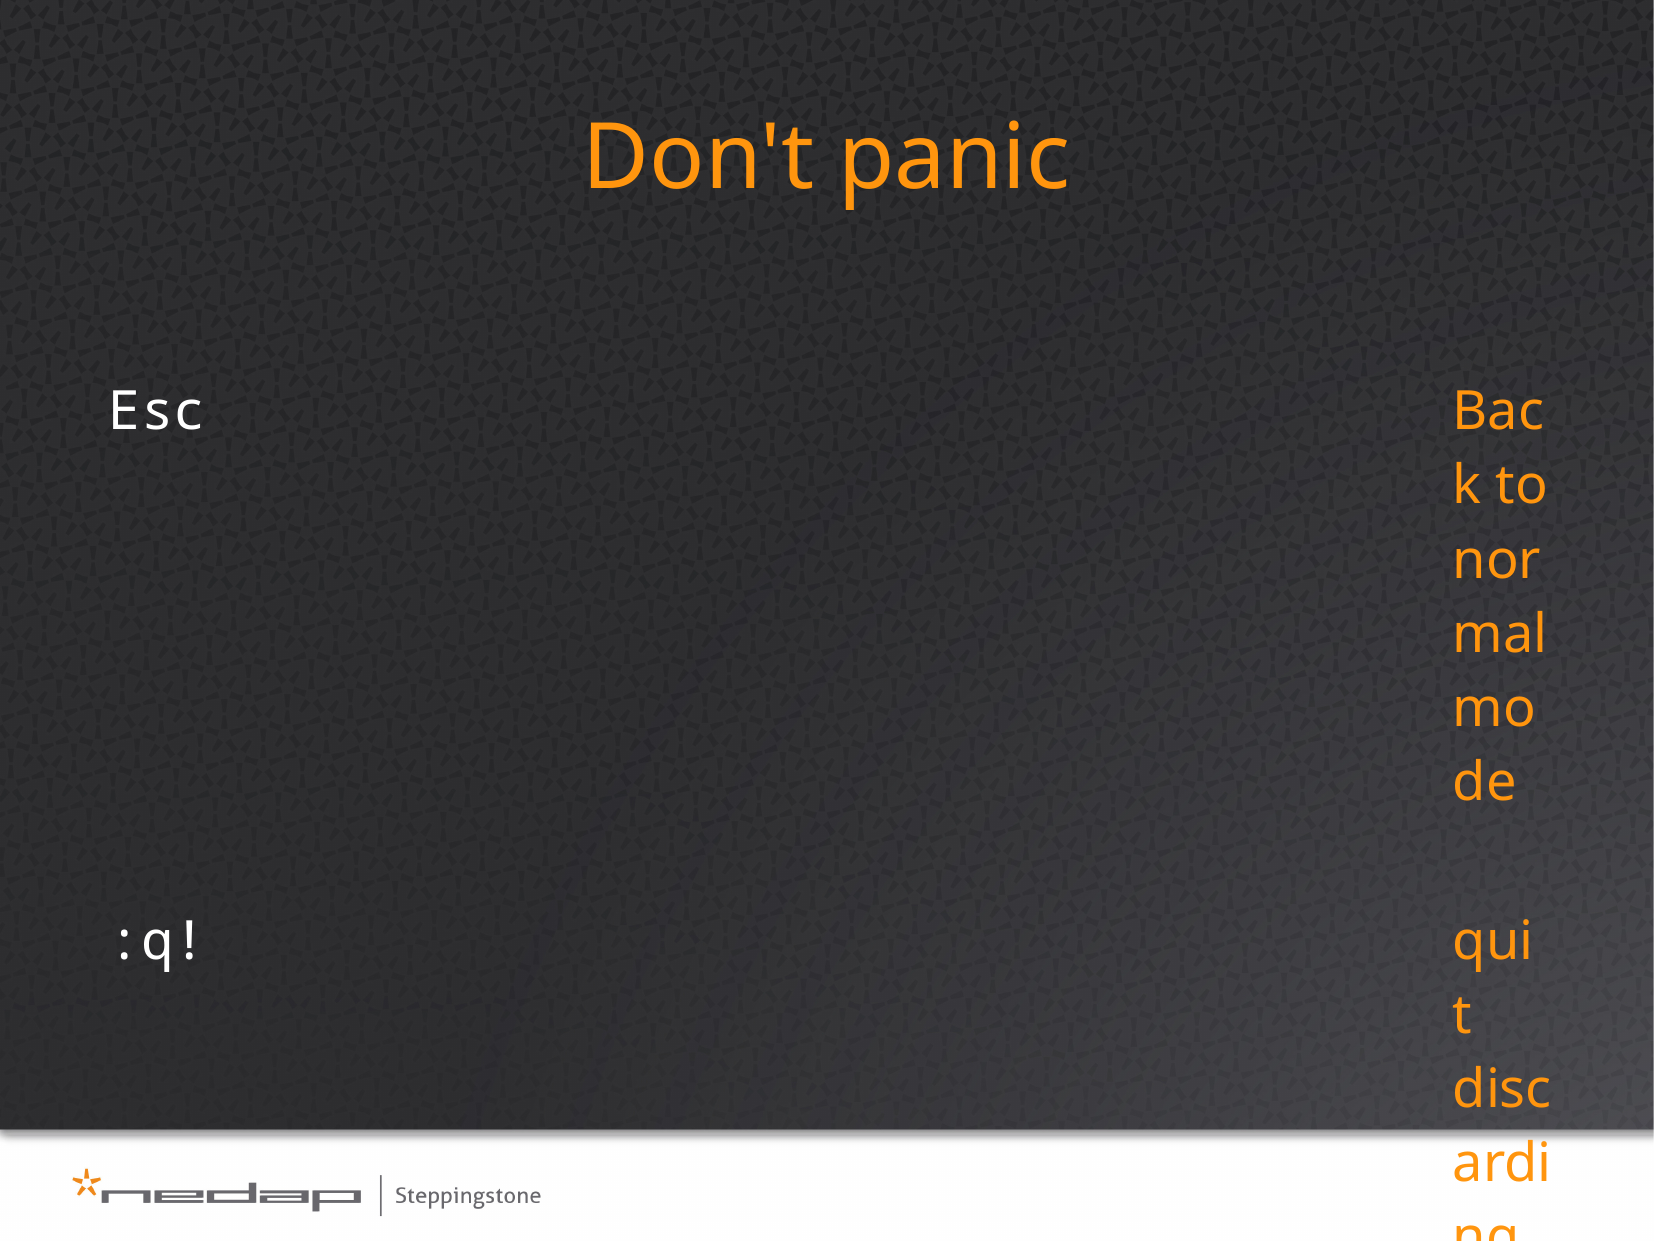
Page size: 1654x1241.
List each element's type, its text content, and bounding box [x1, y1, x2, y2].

table_header Esc [103, 366, 1447, 896]
table_cell :q! [103, 896, 1447, 1241]
table_header Back to normal mode [1447, 366, 1558, 896]
title Don't panic [82, 49, 1571, 257]
table_cell quit discarding changes [1447, 896, 1558, 1241]
picture [0, 0, 1654, 1241]
